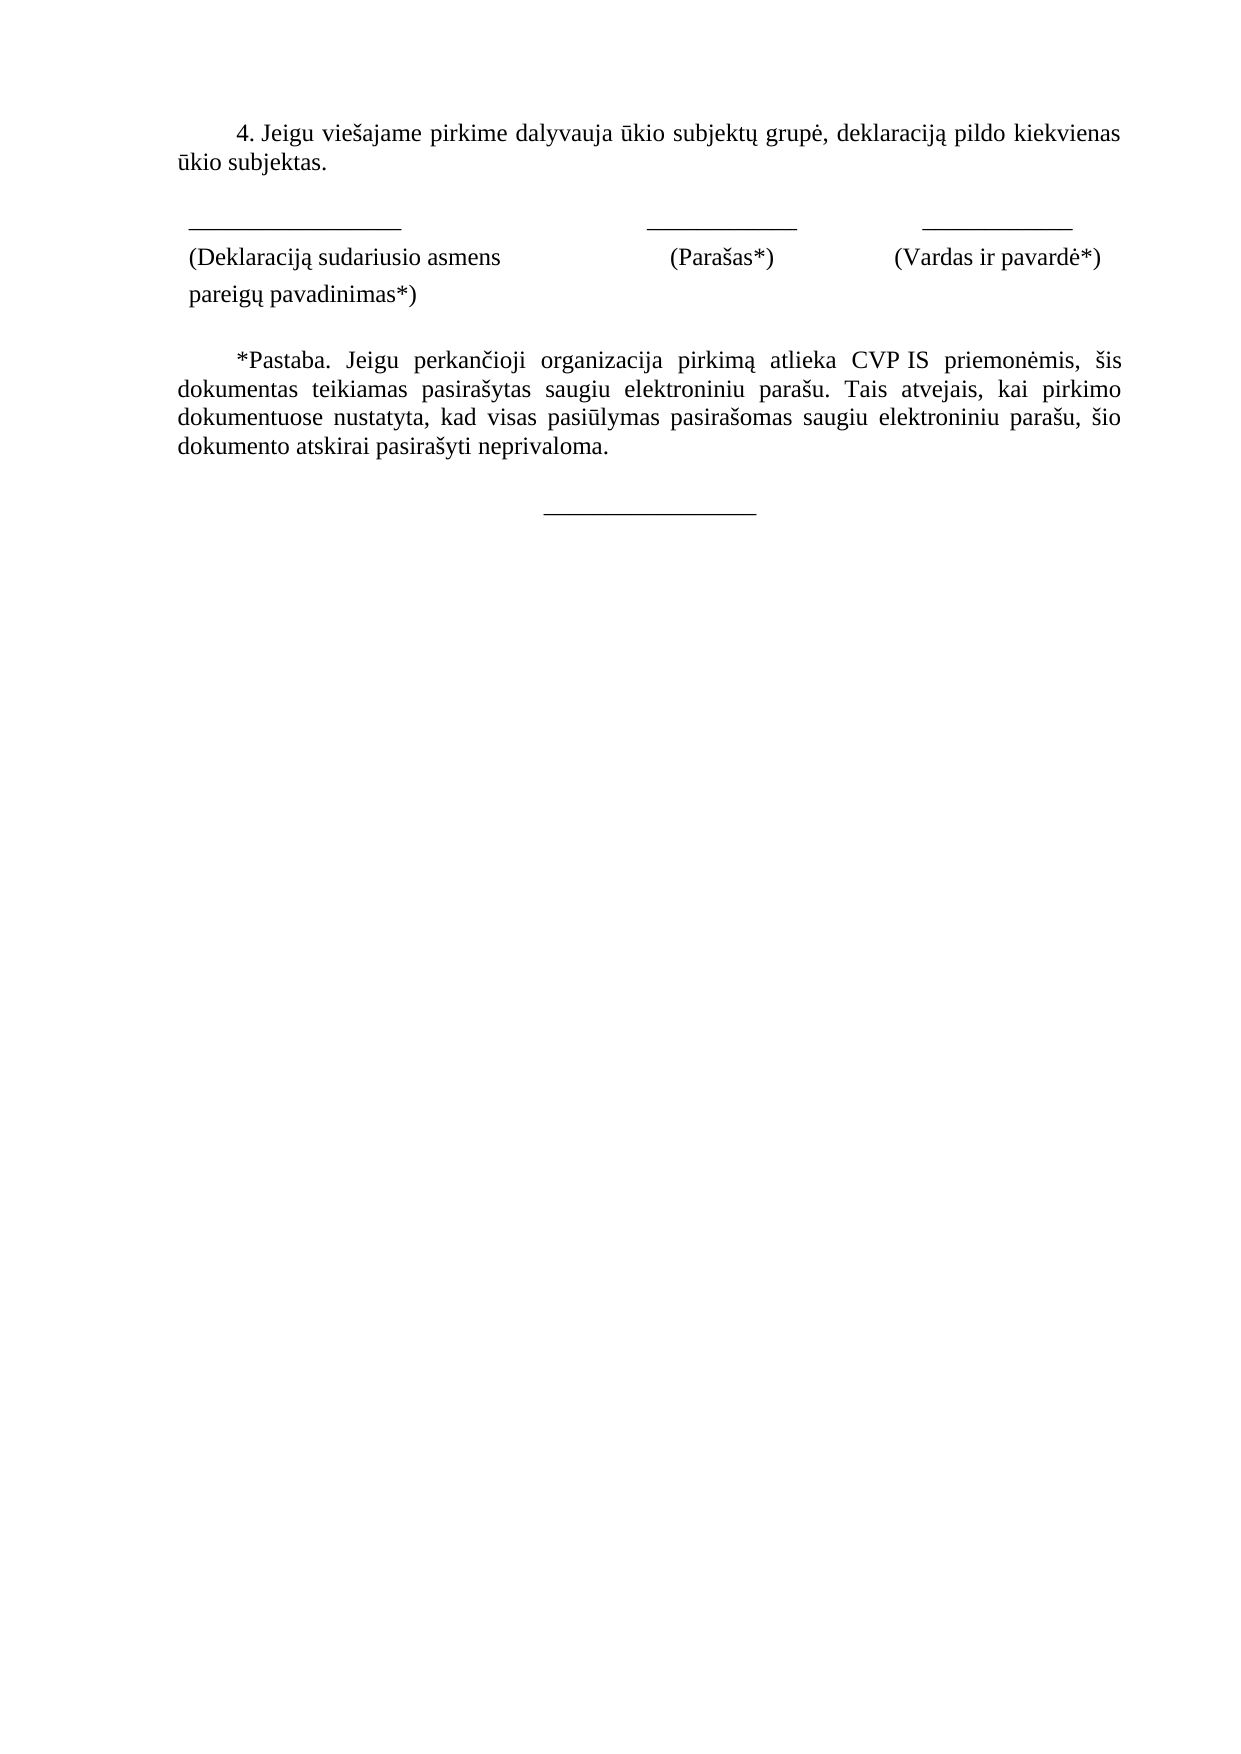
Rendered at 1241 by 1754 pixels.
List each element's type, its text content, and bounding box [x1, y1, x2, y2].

text *Pastaba. Jeigu perkančioji organizacija pirkimą atlieka CVP IS priemonėmis, šis dokumentas teikiamas pasirašytas saugiu elektroniniu parašu. Tais atvejais, kai pirkimo dokumentuose nustatyta, kad visas pasiūlymas pasirašomas saugiu elektroniniu parašu, šio dokumento atskirai pasirašyti neprivaloma. [177, 345, 1122, 460]
text 4. Jeigu viešajame pirkime dalyvauja ūkio subjektų grupė, deklaraciją pildo kiekvienas ūkio subjektas. [177, 118, 1122, 176]
text _________________ [177, 489, 1122, 517]
table_header ____________ (Parašas*) [582, 204, 861, 316]
table_header _________________ (Deklaraciją sudariusio asmens pareigų pavadinimas*) [177, 204, 582, 316]
table_header ____________ (Vardas ir pavardė*) [861, 204, 1133, 316]
